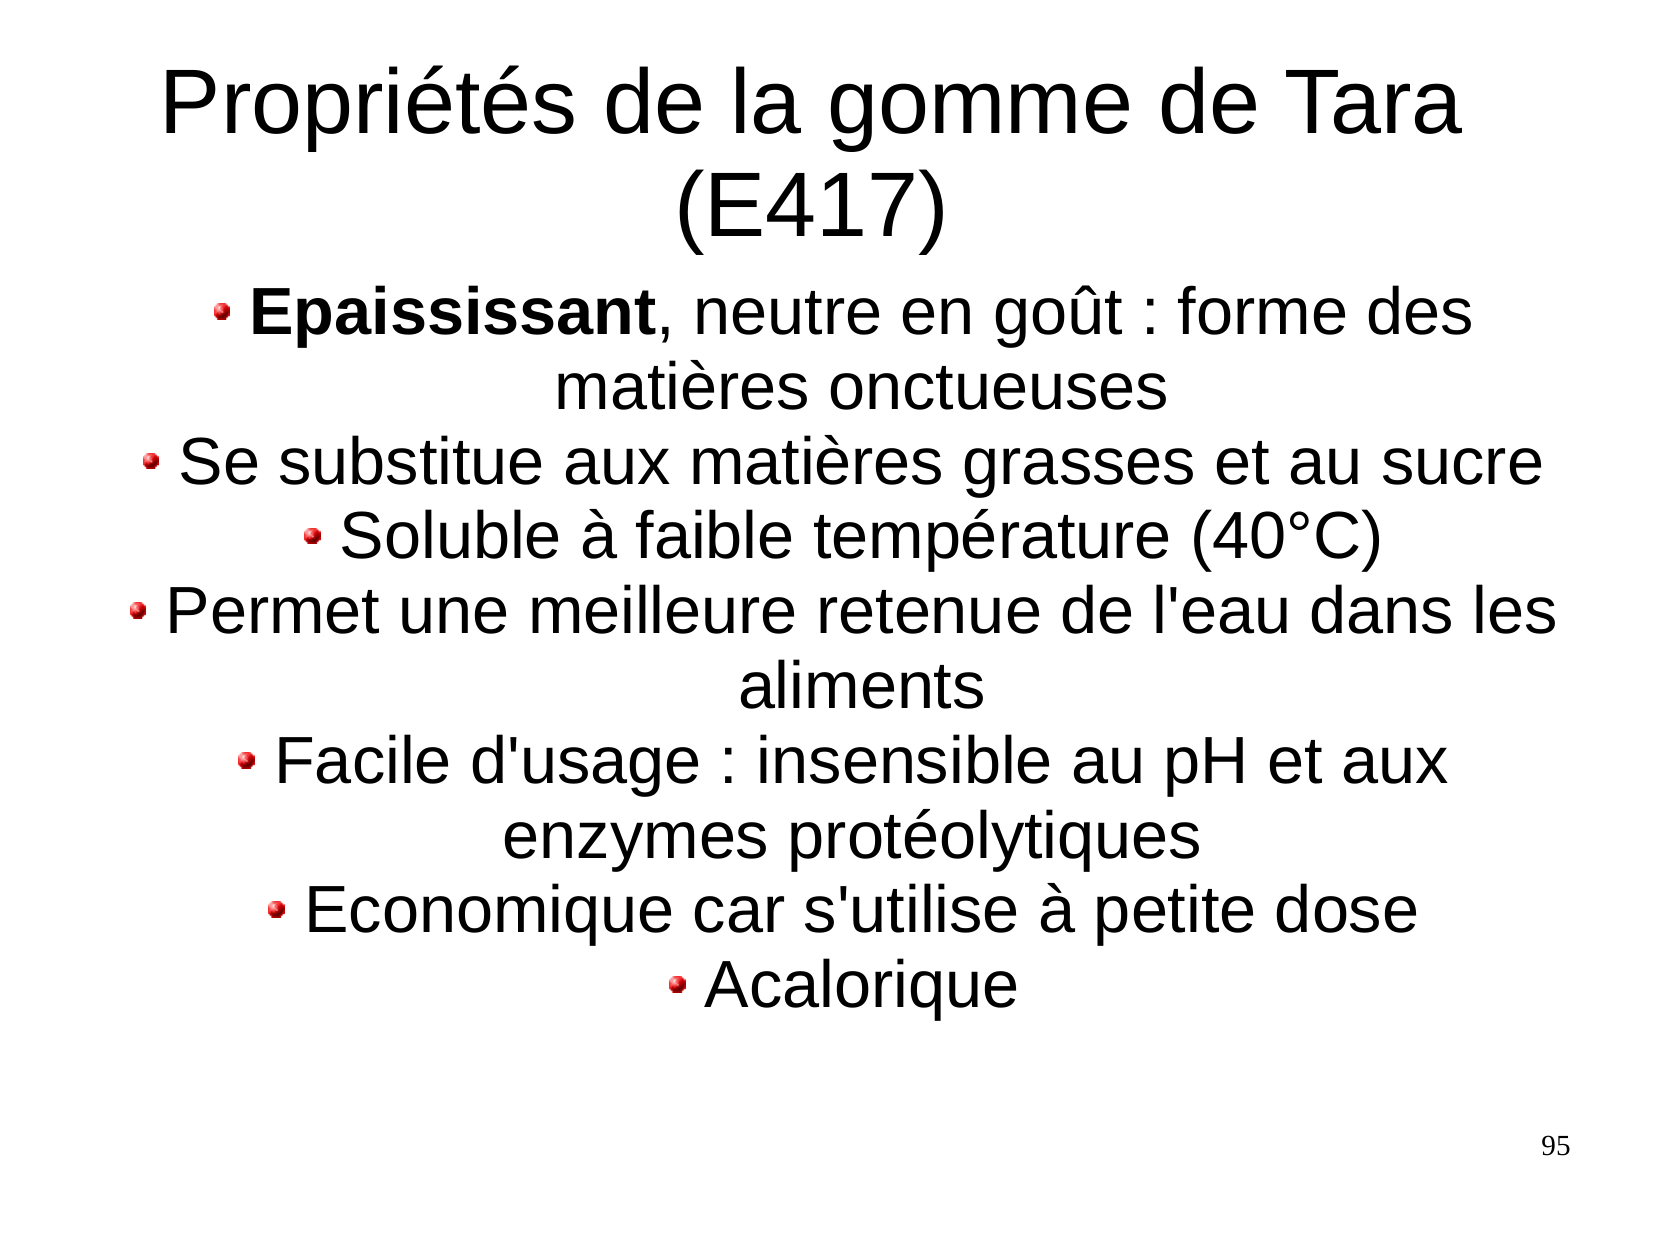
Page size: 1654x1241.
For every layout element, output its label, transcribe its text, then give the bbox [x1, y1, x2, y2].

title Propriétés de la gomme de Tara (E417) [29, 50, 1595, 256]
subtitle Epaississant, neutre en goût : forme des matières onctueuses Se substitue aux matières grasses et au sucre Soluble à faible température (40°C) Permet une meilleure retenue de l'eau dans les aliments Facile d'usage : insensible au pH et aux enzymes protéolytiques Economique car s'utilise à petite dose Acalorique [82, 274, 1571, 1125]
